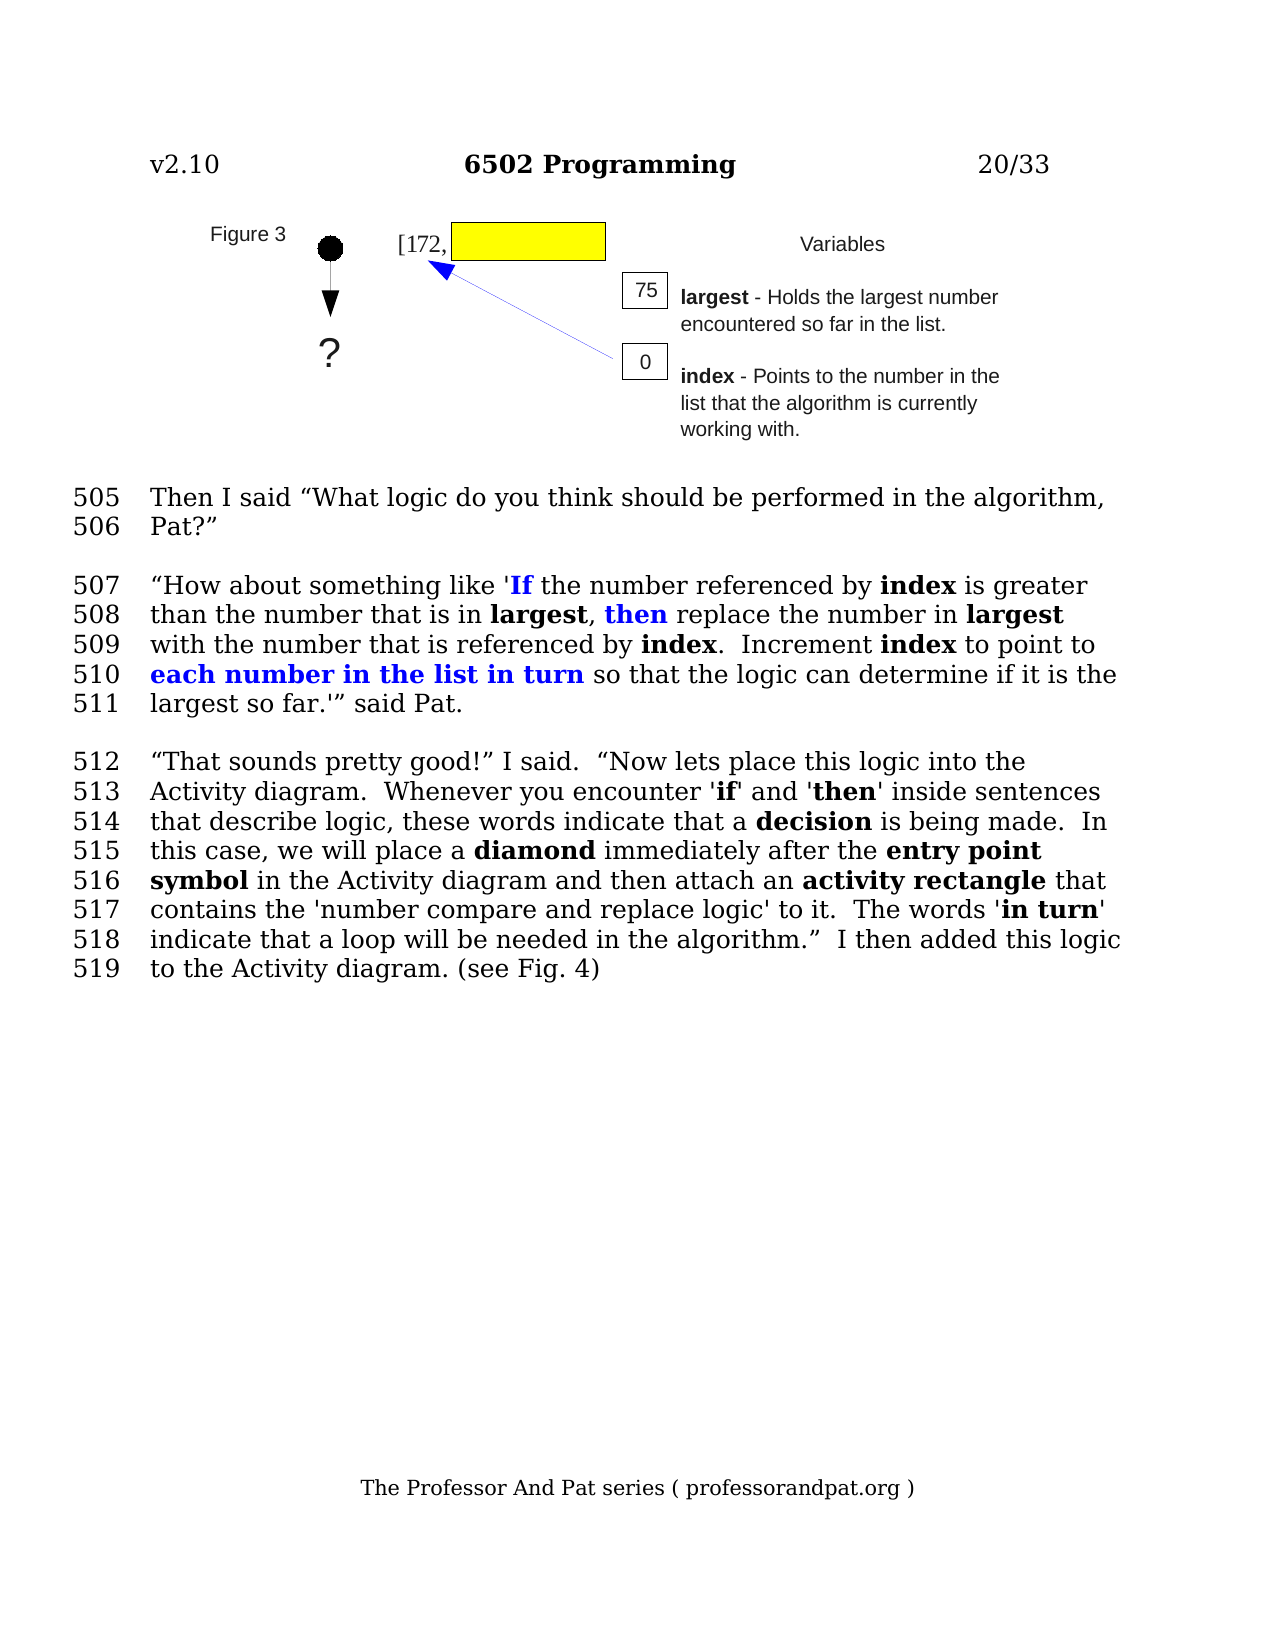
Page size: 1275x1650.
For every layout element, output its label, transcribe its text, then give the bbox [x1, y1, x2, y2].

text Then I said “What logic do you think should be performed in the algorithm, Pat?” [150, 483, 1125, 541]
text “That sounds pretty good!” I said. “Now lets place this logic into the Activity diagram. Whenever you encounter 'if' and 'then' inside sentences that describe logic, these words indicate that a decision is being made. In this case, we will place a diamond immediately after the entry point symbol in the Activity diagram and then attach an activity rectangle that contains the 'number compare and replace logic' to it. The words 'in turn' indicate that a loop will be needed in the algorithm.” I then added this logic to the Activity diagram. (see Fig. 4) [150, 748, 1125, 983]
text “How about something like 'If the number referenced by index is greater than the number that is in largest, then replace the number in largest with the number that is referenced by index. Increment index to point to each number in the list in turn so that the logic can determine if it is the largest so far.'” said Pat. [150, 571, 1125, 718]
